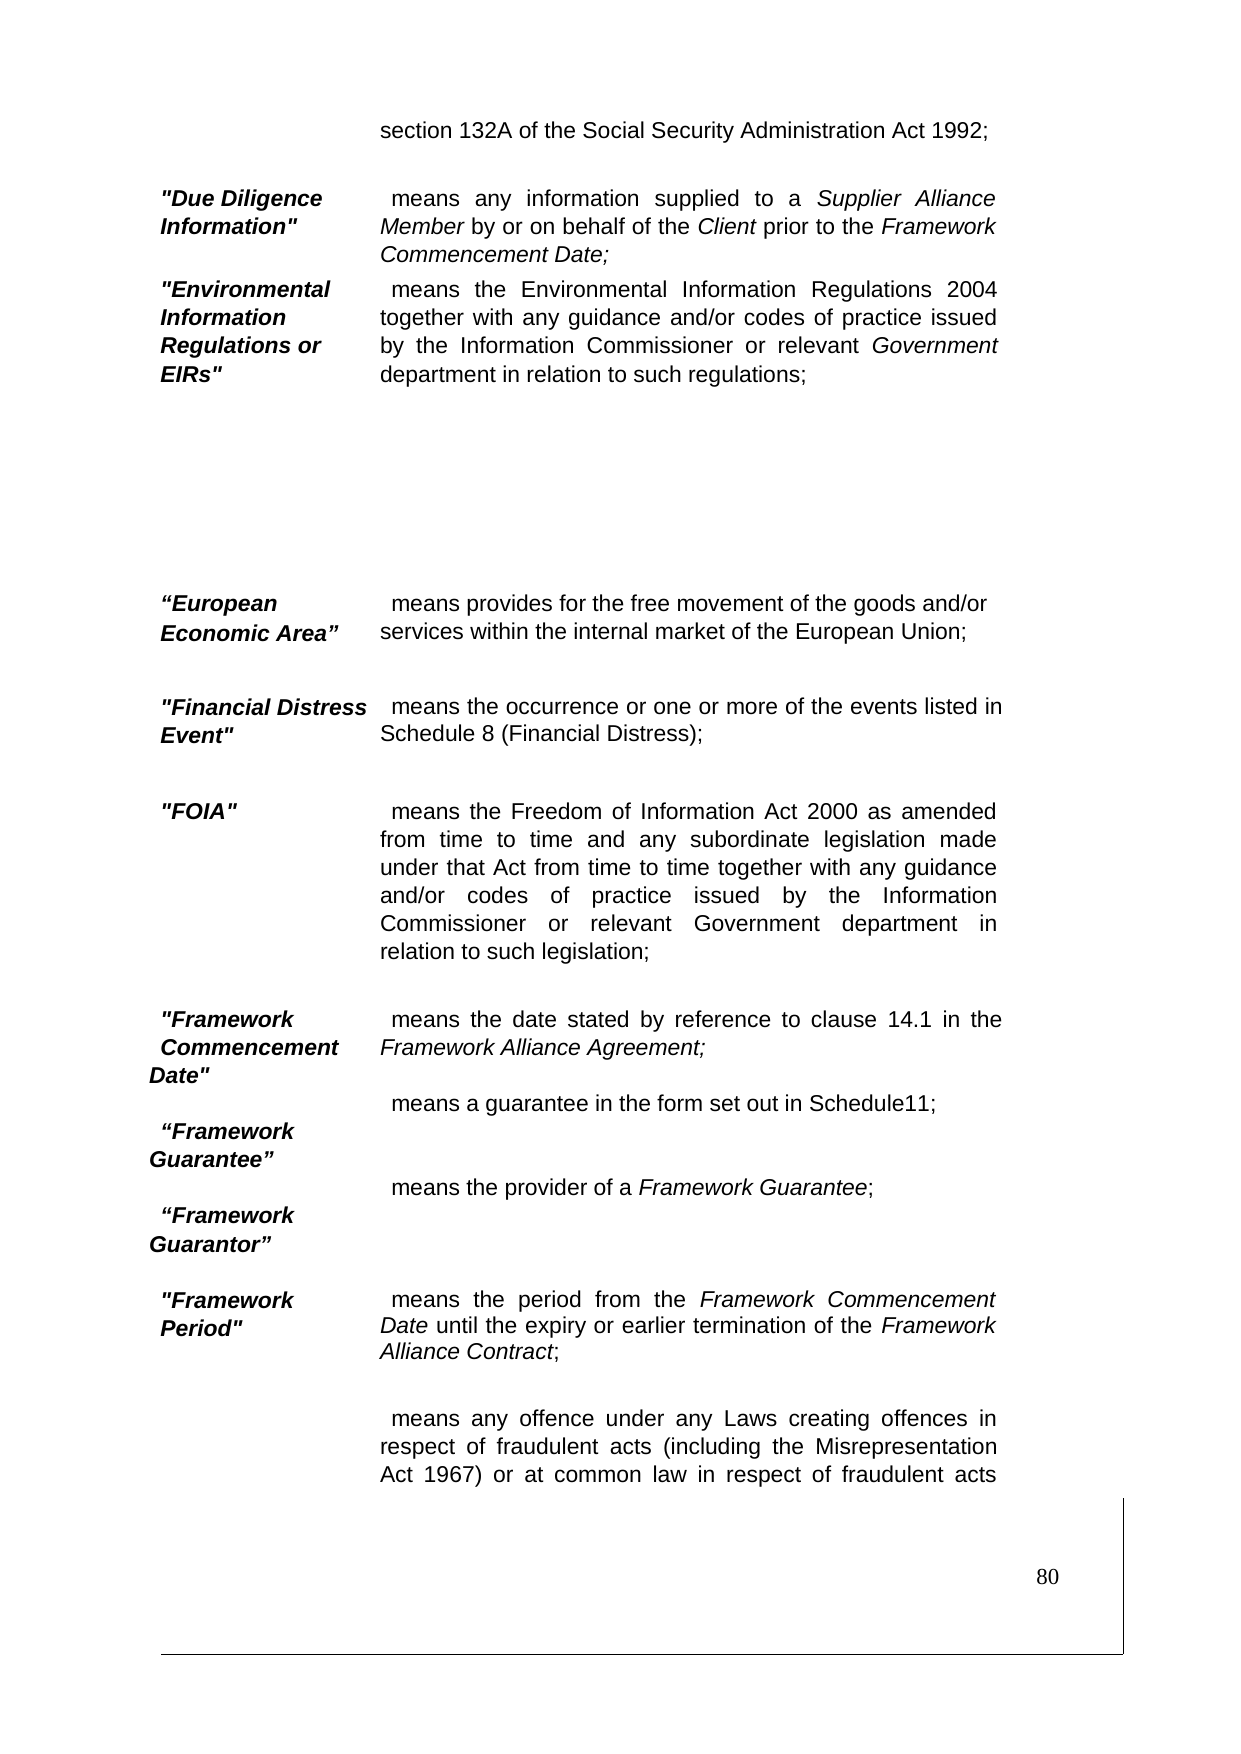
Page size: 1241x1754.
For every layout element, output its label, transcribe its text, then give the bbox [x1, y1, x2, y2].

table_cell [380, 394, 1003, 433]
table_header [149, 118, 380, 184]
table_cell "Due Diligence Information" [149, 185, 380, 276]
table_cell [149, 394, 380, 433]
table_cell means the Environmental Information Regulations 2004 together with any guidance and/or codes of practice issued by the Information Commissioner or relevant Government department in relation to such regulations; [380, 276, 1003, 394]
table_cell “European Economic Area” [149, 590, 380, 655]
table_header section 132A of the Social Security Administration Act 1992; [380, 118, 1003, 184]
table_cell "Environmental Information Regulations or EIRs" [149, 276, 380, 394]
table_cell means the Freedom of Information Act 2000 as amended from time to time and any subordinate legislation made under that Act from time to time together with any guidance and/or codes of practice issued by the Information Commissioner or relevant Government department in relation to such legislation; [380, 798, 1003, 966]
table_cell means the period from the Framework Commencement Date until the expiry or earlier termination of the Framework Alliance Contract; means any offence under any Laws creating offences in respect of fraudulent acts (including the Misrepresentation Act 1967) or at common law in respect of fraudulent acts [380, 1287, 1003, 1498]
table_cell [380, 966, 1003, 1006]
table_cell [149, 966, 380, 1006]
table_cell means the date stated by reference to clause 14.1 in the Framework Alliance Agreement; means a guarantee in the form set out in Schedule11; means the provider of a Framework Guarantee; [380, 1006, 1003, 1287]
table_cell "FOIA" [149, 798, 380, 966]
table_cell [149, 655, 380, 694]
table_cell [149, 433, 380, 590]
table_cell [380, 655, 1003, 694]
table_cell "Framework Commencement Date" “Framework Guarantee” “Framework Guarantor” [149, 1006, 380, 1287]
table_cell means any information supplied to a Supplier Alliance Member by or on behalf of the Client prior to the Framework Commencement Date; [380, 185, 1003, 276]
table_cell means the occurrence or one or more of the events listed in Schedule 8 (Financial Distress); [380, 694, 1003, 798]
table_cell "Financial Distress Event" [149, 694, 380, 798]
table_cell [380, 433, 1003, 590]
table_cell "Framework Period" [149, 1287, 380, 1498]
table_cell means provides for the free movement of the goods and/or services within the internal market of the European Union; [380, 590, 1003, 655]
